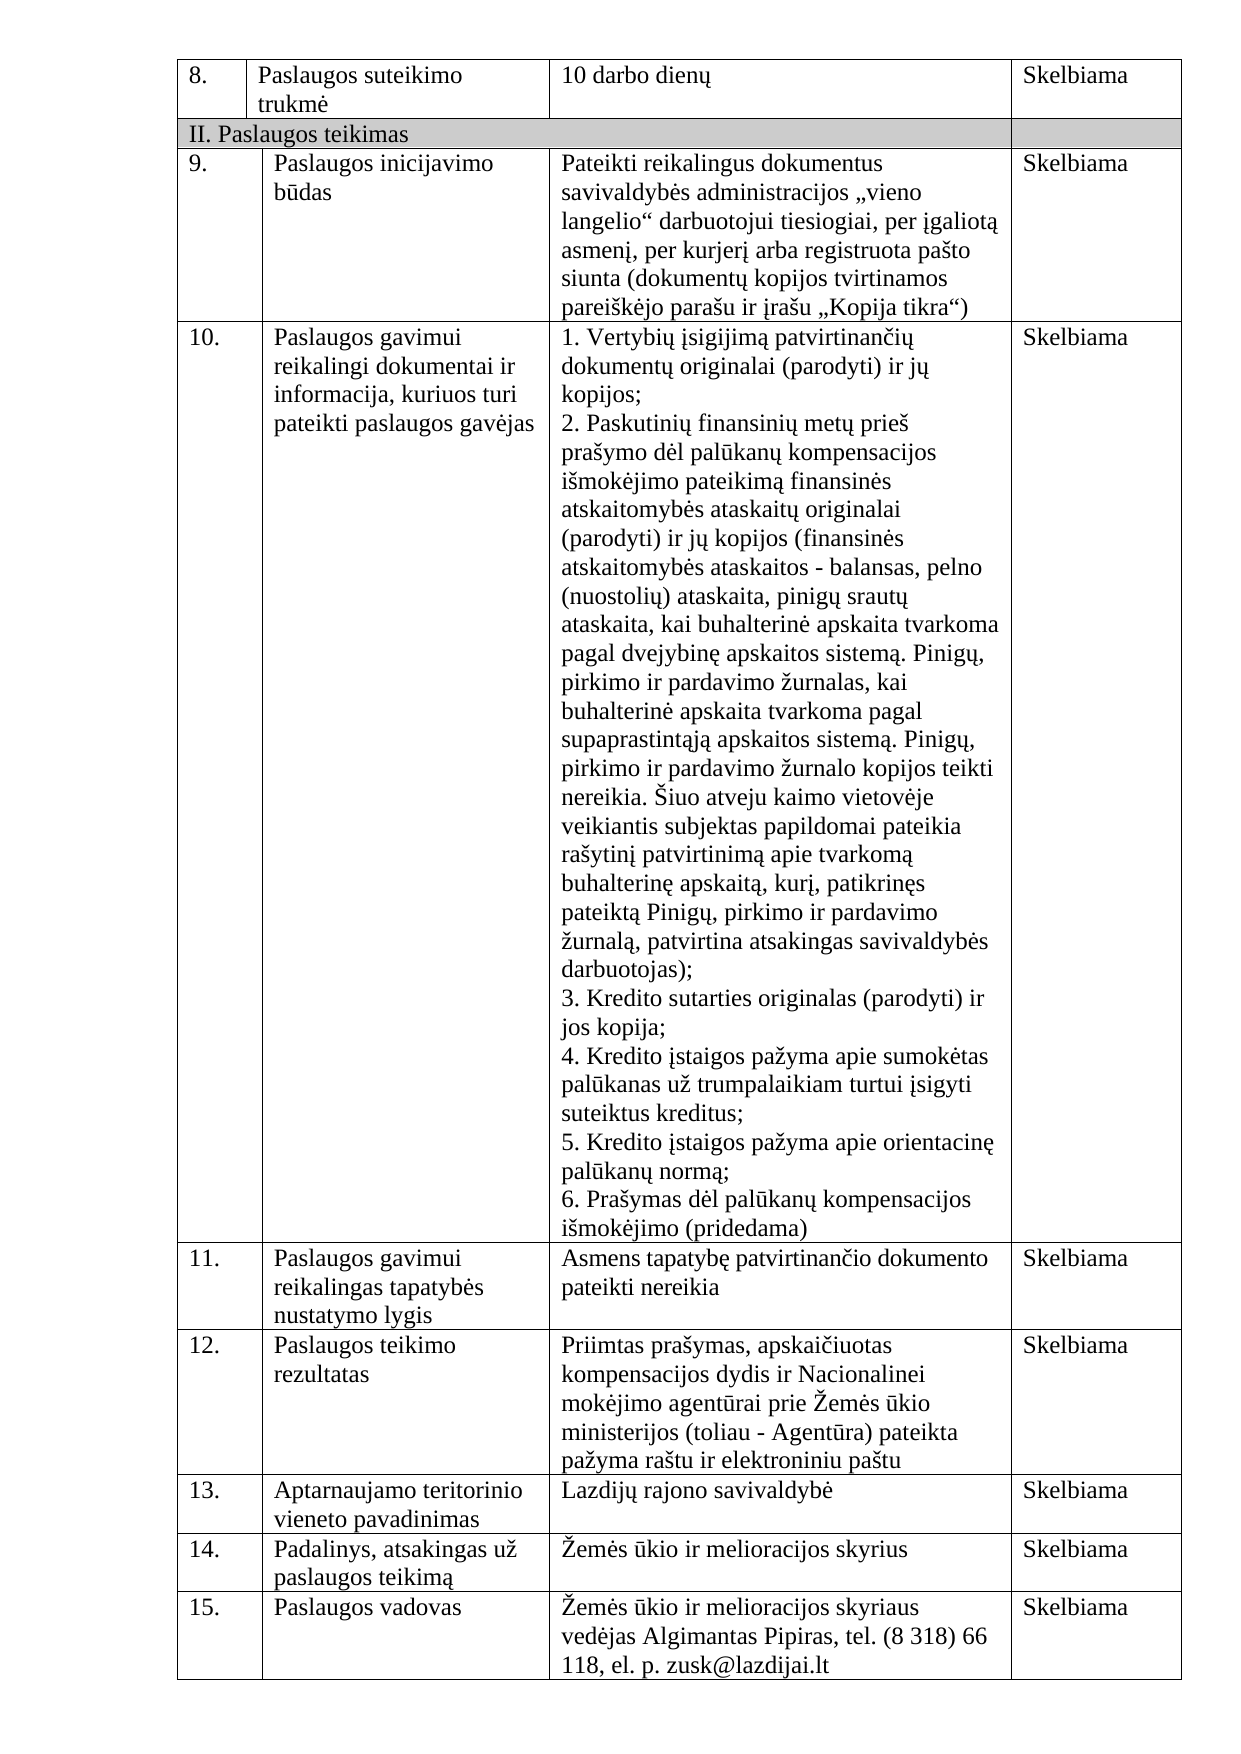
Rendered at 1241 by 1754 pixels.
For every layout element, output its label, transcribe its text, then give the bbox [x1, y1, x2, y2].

table_cell II. Paslaugos teikimas [178, 119, 1011, 147]
table_cell Skelbiama [1012, 1330, 1181, 1474]
table_cell Paslaugos gavimui reikalingas tapatybės nustatymo lygis [263, 1243, 549, 1329]
table_cell 15. [178, 1592, 262, 1678]
table_cell Paslaugos inicijavimo būdas [263, 149, 549, 321]
table_cell Asmens tapatybę patvirtinančio dokumento pateikti nereikia [550, 1243, 1011, 1329]
table_cell Priimtas prašymas, apskaičiuotas kompensacijos dydis ir Nacionalinei mokėjimo agentūrai prie Žemės ūkio ministerijos (toliau - Agentūra) pateikta pažyma raštu ir elektroniniu paštu [550, 1330, 1011, 1474]
table_cell Skelbiama [1012, 1475, 1181, 1533]
table_cell Paslaugos suteikimo trukmė [247, 60, 549, 118]
table_cell Pateikti reikalingus dokumentus savivaldybės administracijos „vieno langelio“ darbuotojui tiesiogiai, per įgaliotą asmenį, per kurjerį arba registruota pašto siunta (dokumentų kopijos tvirtinamos pareiškėjo parašu ir įrašu „Kopija tikra“) [550, 149, 1011, 321]
table_cell Paslaugos vadovas [263, 1592, 549, 1678]
table_cell Padalinys, atsakingas už paslaugos teikimą [263, 1534, 549, 1591]
table_cell Skelbiama [1012, 322, 1181, 1242]
table_cell Žemės ūkio ir melioracijos skyriaus vedėjas Algimantas Pipiras, tel. (8 318) 66 118, el. p. zusk@lazdijai.lt [550, 1592, 1011, 1678]
table_cell 12. [178, 1330, 262, 1474]
table_cell Paslaugos teikimo rezultatas [263, 1330, 549, 1474]
table_cell 11. [178, 1243, 262, 1329]
table_cell Skelbiama [1012, 1534, 1181, 1591]
table_cell Lazdijų rajono savivaldybė [550, 1475, 1011, 1533]
table_cell 9. [178, 149, 262, 321]
table_cell Aptarnaujamo teritorinio vieneto pavadinimas [263, 1475, 549, 1533]
table_cell Skelbiama [1012, 149, 1181, 321]
table_cell 10 darbo dienų [550, 60, 1011, 118]
table_cell Skelbiama [1012, 1592, 1181, 1678]
table_cell 13. [178, 1475, 262, 1533]
table_cell 10. [178, 322, 262, 1242]
table_cell 8. [178, 60, 246, 118]
table_cell Paslaugos gavimui reikalingi dokumentai ir informacija, kuriuos turi pateikti paslaugos gavėjas [263, 322, 549, 1242]
table_cell Žemės ūkio ir melioracijos skyrius [550, 1534, 1011, 1591]
table_cell Skelbiama [1012, 1243, 1181, 1329]
table_cell [1012, 119, 1181, 147]
table_cell Skelbiama [1012, 60, 1181, 118]
table_cell 14. [178, 1534, 262, 1591]
table_cell 1. Vertybių įsigijimą patvirtinančių dokumentų originalai (parodyti) ir jų kopijos; 2. Paskutinių finansinių metų prieš prašymo dėl palūkanų kompensacijos išmokėjimo pateikimą finansinės atskaitomybės ataskaitų originalai (parodyti) ir jų kopijos (finansinės atskaitomybės ataskaitos - balansas, pelno (nuostolių) ataskaita, pinigų srautų ataskaita, kai buhalterinė apskaita tvarkoma pagal dvejybinę apskaitos sistemą. Pinigų, pirkimo ir pardavimo žurnalas, kai buhalterinė apskaita tvarkoma pagal supaprastintąją apskaitos sistemą. Pinigų, pirkimo ir pardavimo žurnalo kopijos teikti nereikia. Šiuo atveju kaimo vietovėje veikiantis subjektas papildomai pateikia rašytinį patvirtinimą apie tvarkomą buhalterinę apskaitą, kurį, patikrinęs pateiktą Pinigų, pirkimo ir pardavimo žurnalą, patvirtina atsakingas savivaldybės darbuotojas); 3. Kredito sutarties originalas (parodyti) ir jos kopija; 4. Kredito įstaigos pažyma apie sumokėtas palūkanas už trumpalaikiam turtui įsigyti suteiktus kreditus; 5. Kredito įstaigos pažyma apie orientacinę palūkanų normą; 6. Prašymas dėl palūkanų kompensacijos išmokėjimo (pridedama) [550, 322, 1011, 1242]
